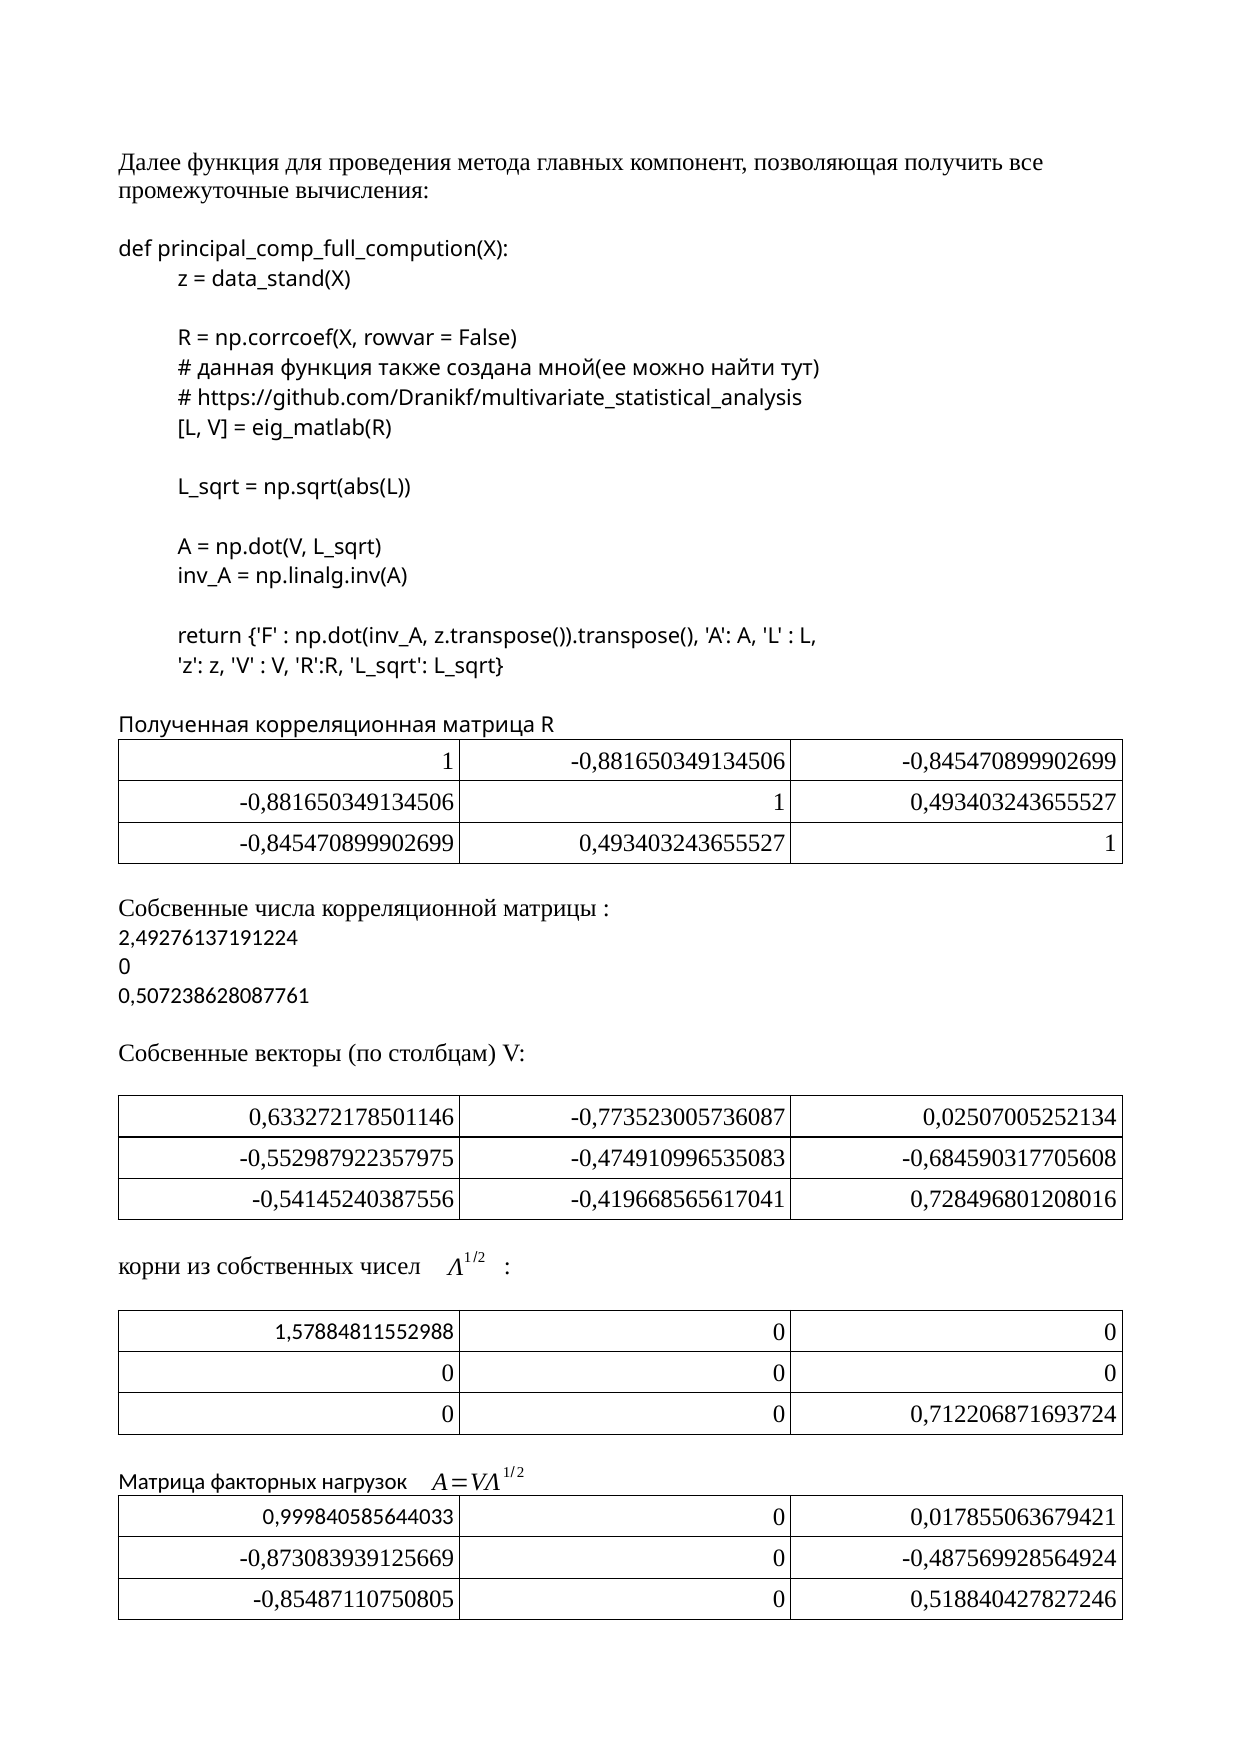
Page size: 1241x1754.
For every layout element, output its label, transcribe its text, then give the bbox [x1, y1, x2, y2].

table_cell 0 [460, 1393, 790, 1433]
text Матрица факторных нагрузок [118, 1463, 1122, 1495]
text Полученная корреляционная матрица R [118, 709, 1122, 739]
text Собсвенные векторы (по столбцам) V: [118, 1038, 1122, 1066]
table_cell 0 [119, 1352, 459, 1392]
text 0 [118, 951, 1122, 981]
table_cell -0,684590317705608 [791, 1138, 1122, 1178]
table_cell 0 [460, 1537, 790, 1577]
table_cell -0,552987922357975 [119, 1138, 459, 1178]
table_header 0,633272178501146 [119, 1096, 459, 1136]
table_header 0,999840585644033 [119, 1496, 459, 1536]
table_header 0 [460, 1496, 790, 1536]
text Далее функция для проведения метода главных компонент, позволяющая получить все промежуточные вычисления: [118, 147, 1122, 204]
text 0,507238628087761 [118, 981, 1122, 1009]
text inv_A = np.linalg.inv(A) [177, 561, 1122, 590]
text def principal_comp_full_compution(X): [118, 233, 1122, 263]
text L_sqrt = np.sqrt(abs(L)) [177, 471, 1122, 501]
text 'z': z, 'V' : V, 'R':R, 'L_sqrt': L_sqrt} [177, 650, 1122, 679]
table_cell -0,419668565617041 [460, 1179, 790, 1219]
text return {'F' : np.dot(inv_A, z.transpose()).transpose(), 'A': A, 'L' : L, [177, 620, 1122, 650]
table_header 1 [119, 740, 459, 780]
table_header 0 [460, 1311, 790, 1351]
table_cell -0,474910996535083 [460, 1138, 790, 1178]
table_cell 0,493403243655527 [460, 823, 790, 863]
table_cell 0,712206871693724 [791, 1393, 1122, 1433]
text # https://github.com/Dranikf/multivariate_statistical_analysis [177, 382, 1122, 412]
table_header -0,845470899902699 [791, 740, 1122, 780]
table_cell 0 [460, 1352, 790, 1392]
table_cell 0 [791, 1352, 1122, 1392]
table_cell -0,845470899902699 [119, 823, 459, 863]
table_cell -0,487569928564924 [791, 1537, 1122, 1577]
table_cell -0,873083939125669 [119, 1537, 459, 1577]
text R = np.corrcoef(X, rowvar = False) [177, 322, 1122, 352]
table_cell 0,518840427827246 [791, 1579, 1122, 1619]
table_cell -0,85487110750805 [119, 1579, 459, 1619]
text [L, V] = eig_matlab(R) [177, 412, 1122, 442]
table_cell 1 [791, 823, 1122, 863]
table_header -0,773523005736087 [460, 1096, 790, 1136]
text # данная функция также создана мной(ее можно найти тут) [177, 352, 1122, 382]
table_cell 1 [460, 781, 790, 822]
table_cell 0 [460, 1579, 790, 1619]
table_cell 0 [119, 1393, 459, 1433]
text корни из собственных чисел : [118, 1249, 1122, 1280]
table_header 0 [791, 1311, 1122, 1351]
table_header -0,881650349134506 [460, 740, 790, 780]
table_header 0,017855063679421 [791, 1496, 1122, 1536]
text 2,49276137191224 [118, 921, 1122, 951]
table_cell -0,881650349134506 [119, 781, 459, 822]
text z = data_stand(X) [177, 263, 1122, 293]
table_cell 0,728496801208016 [791, 1179, 1122, 1219]
table_header 1,57884811552988 [119, 1311, 459, 1351]
table_header 0,02507005252134 [791, 1096, 1122, 1136]
table_cell -0,54145240387556 [119, 1179, 459, 1219]
table_cell 0,493403243655527 [791, 781, 1122, 822]
text A = np.dot(V, L_sqrt) [177, 531, 1122, 561]
text Собсвенные числа корреляционной матрицы : [118, 893, 1122, 921]
